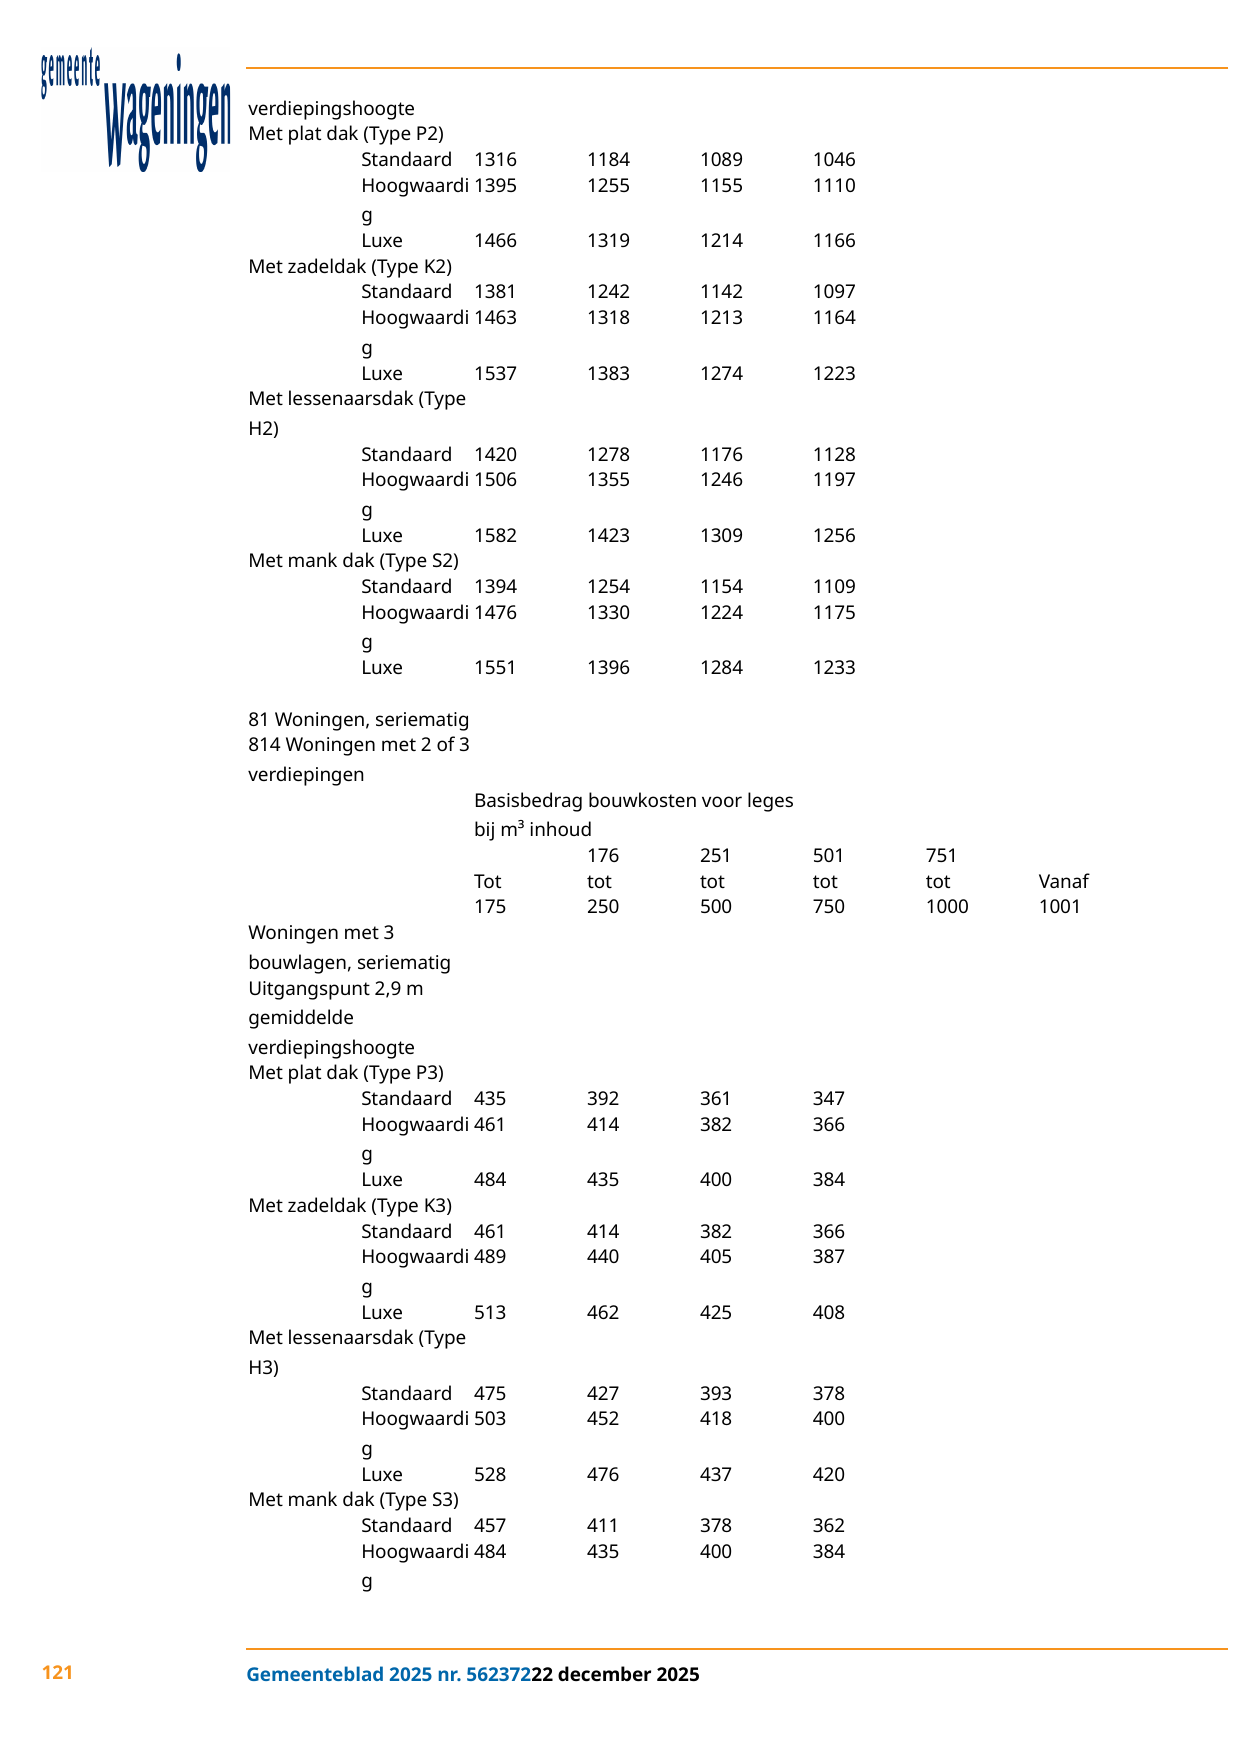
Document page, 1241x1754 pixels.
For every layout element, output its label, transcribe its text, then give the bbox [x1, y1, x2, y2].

table_cell Luxe [361, 654, 474, 680]
table_cell [813, 1487, 926, 1512]
table_cell [248, 172, 361, 227]
table_cell 250 [587, 894, 700, 919]
table_cell Met zadeldak (Type K3) [248, 1192, 474, 1218]
table_cell [248, 1111, 361, 1166]
table_cell 484 [474, 1166, 587, 1192]
table_cell 1142 [700, 279, 813, 304]
table_cell [1039, 1192, 1152, 1218]
table_cell 1214 [700, 227, 813, 253]
table_cell 1582 [474, 522, 587, 548]
table_cell [248, 573, 361, 599]
table_cell [813, 680, 926, 706]
table_cell [1039, 467, 1152, 522]
table_cell 489 [474, 1244, 587, 1299]
table_cell 440 [587, 1244, 700, 1299]
table_cell [926, 253, 1038, 279]
table_cell [926, 360, 1038, 386]
table_cell [248, 1538, 361, 1593]
table_cell [1039, 787, 1152, 842]
table_cell 387 [813, 1244, 926, 1299]
table_cell [248, 305, 361, 360]
table_cell [248, 1218, 361, 1243]
table_cell Standaard [361, 1513, 474, 1538]
table_cell [813, 1060, 926, 1085]
table_cell 176 [587, 842, 700, 868]
table_cell [700, 253, 813, 279]
table_cell [361, 787, 474, 842]
table_cell [1039, 975, 1152, 1059]
table_cell [700, 706, 813, 732]
table_cell [926, 1299, 1038, 1324]
table_cell [248, 279, 361, 304]
table_cell 1395 [474, 172, 587, 227]
table_cell [248, 787, 361, 842]
table_cell [474, 95, 587, 121]
table_cell 1242 [587, 279, 700, 304]
table_cell [926, 121, 1038, 146]
table_cell 392 [587, 1085, 700, 1111]
table_cell 1316 [474, 146, 587, 172]
table_cell 528 [474, 1461, 587, 1487]
table_cell [1039, 1325, 1152, 1380]
table_cell Hoogwaardig [361, 1538, 474, 1593]
table_cell 1046 [813, 146, 926, 172]
table_cell [587, 548, 700, 573]
table_cell [587, 919, 700, 975]
table_cell [700, 1060, 813, 1085]
table_cell [1039, 1299, 1152, 1324]
table_cell 476 [587, 1461, 700, 1487]
table_cell [1039, 121, 1152, 146]
table_cell [474, 975, 587, 1059]
table_cell 405 [700, 1244, 813, 1299]
table_cell Standaard [361, 279, 474, 304]
table_cell Hoogwaardig [361, 305, 474, 360]
table_cell [1039, 1406, 1152, 1461]
table_cell [1039, 1166, 1152, 1192]
table_cell 1330 [587, 599, 700, 654]
table_cell tot [700, 868, 813, 894]
table_cell [926, 1166, 1038, 1192]
table_cell 1463 [474, 305, 587, 360]
table_cell 420 [813, 1461, 926, 1487]
table_cell [926, 441, 1038, 467]
table_cell [1039, 522, 1152, 548]
table_cell tot [926, 868, 1038, 894]
table_cell [587, 1487, 700, 1512]
table_cell 400 [700, 1166, 813, 1192]
table_cell Met plat dak (Type P2) [248, 121, 474, 146]
table_cell Luxe [361, 227, 474, 253]
table_cell [926, 1218, 1038, 1243]
table_cell Standaard [361, 1380, 474, 1406]
table_cell 366 [813, 1218, 926, 1243]
table_cell [1039, 1111, 1152, 1166]
table_cell [926, 467, 1038, 522]
table_cell [1039, 548, 1152, 573]
table_cell [474, 919, 587, 975]
table_cell [474, 386, 587, 441]
table_cell 378 [813, 1380, 926, 1406]
table_cell [926, 732, 1038, 787]
table_cell [1039, 253, 1152, 279]
table_cell Met zadeldak (Type K2) [248, 253, 474, 279]
table_cell [700, 95, 813, 121]
table_cell Luxe [361, 522, 474, 548]
table_cell [700, 548, 813, 573]
table_cell [700, 1325, 813, 1380]
table_cell 1246 [700, 467, 813, 522]
table_cell [1039, 227, 1152, 253]
table_cell [1039, 279, 1152, 304]
table_cell [474, 121, 587, 146]
table_cell [587, 95, 700, 121]
table_cell [926, 548, 1038, 573]
table_cell [474, 548, 587, 573]
table_cell [1039, 1380, 1152, 1406]
table_cell [248, 441, 361, 467]
table_cell [1039, 842, 1152, 868]
table_cell 462 [587, 1299, 700, 1324]
table_cell [926, 1325, 1038, 1380]
table_cell [1039, 1487, 1152, 1512]
table_cell [1039, 1244, 1152, 1299]
table_cell 1318 [587, 305, 700, 360]
table_cell 1000 [926, 894, 1038, 919]
table_cell [926, 680, 1038, 706]
table_cell tot [587, 868, 700, 894]
table_cell 1383 [587, 360, 700, 386]
table_cell 418 [700, 1406, 813, 1461]
table_cell Hoogwaardig [361, 467, 474, 522]
table_cell 1176 [700, 441, 813, 467]
table_cell Luxe [361, 1461, 474, 1487]
table_cell [926, 654, 1038, 680]
table_cell [926, 599, 1038, 654]
table_cell 384 [813, 1166, 926, 1192]
table_cell [700, 1487, 813, 1512]
table_cell [474, 1487, 587, 1512]
table_cell [926, 305, 1038, 360]
table_cell 81 Woningen, seriematig [248, 706, 474, 732]
table_cell Luxe [361, 1166, 474, 1192]
table_cell [926, 975, 1038, 1059]
table_cell [1039, 95, 1152, 121]
table_cell [474, 1060, 587, 1085]
table_cell 435 [587, 1538, 700, 1593]
table_cell [1039, 441, 1152, 467]
picture [41, 47, 231, 172]
table_cell 461 [474, 1218, 587, 1243]
table_cell [248, 1380, 361, 1406]
table_cell [813, 732, 926, 787]
table_cell [248, 1166, 361, 1192]
table_cell 1110 [813, 172, 926, 227]
table_cell 1551 [474, 654, 587, 680]
table_cell [474, 1192, 587, 1218]
table_cell [1039, 1060, 1152, 1085]
table_cell [926, 573, 1038, 599]
table_cell [361, 842, 474, 868]
table_cell 382 [700, 1218, 813, 1243]
table_cell Met mank dak (Type S2) [248, 548, 474, 573]
table_cell Hoogwaardig [361, 1111, 474, 1166]
table_cell [813, 95, 926, 121]
table_cell Standaard [361, 441, 474, 467]
table_cell [474, 732, 587, 787]
table_cell 513 [474, 1299, 587, 1324]
table_cell 501 [813, 842, 926, 868]
table_cell [1039, 919, 1152, 975]
table_cell [248, 599, 361, 654]
table_cell 461 [474, 1111, 587, 1166]
table_cell [813, 706, 926, 732]
table_cell [700, 919, 813, 975]
table_cell Luxe [361, 1299, 474, 1324]
table_cell [813, 1325, 926, 1380]
table_cell [813, 121, 926, 146]
table_cell [926, 172, 1038, 227]
table_cell 1184 [587, 146, 700, 172]
table_cell [926, 1380, 1038, 1406]
table_cell 1155 [700, 172, 813, 227]
table_cell [813, 386, 926, 441]
table_cell [926, 1487, 1038, 1512]
table_cell 484 [474, 1538, 587, 1593]
table_cell [248, 654, 361, 680]
table_cell Hoogwaardig [361, 172, 474, 227]
table_cell [926, 1461, 1038, 1487]
table_cell [474, 253, 587, 279]
table_cell [926, 95, 1038, 121]
table_cell Standaard [361, 1218, 474, 1243]
table_cell 1001 [1039, 894, 1152, 919]
table_cell [587, 1325, 700, 1380]
table_cell [926, 227, 1038, 253]
table_cell [248, 227, 361, 253]
table_cell 366 [813, 1111, 926, 1166]
table_cell 1256 [813, 522, 926, 548]
table_cell 1166 [813, 227, 926, 253]
table_cell 750 [813, 894, 926, 919]
table_cell [813, 975, 926, 1059]
table_cell [587, 1060, 700, 1085]
table_cell 1506 [474, 467, 587, 522]
table_cell 427 [587, 1380, 700, 1406]
table_cell [587, 680, 700, 706]
table_cell [474, 842, 587, 868]
table_cell 1274 [700, 360, 813, 386]
table_cell [813, 253, 926, 279]
table_cell Luxe [361, 360, 474, 386]
table_cell 475 [474, 1380, 587, 1406]
table_cell 1213 [700, 305, 813, 360]
table_cell [248, 1085, 361, 1111]
table_cell 400 [813, 1406, 926, 1461]
table_cell 1396 [587, 654, 700, 680]
table_cell [813, 548, 926, 573]
table_cell 411 [587, 1513, 700, 1538]
table_cell Met lessenaarsdak (Type H2) [248, 386, 474, 441]
table_cell 414 [587, 1111, 700, 1166]
table_cell [1039, 1218, 1152, 1243]
table_cell 1423 [587, 522, 700, 548]
table_cell [926, 1111, 1038, 1166]
table_cell [700, 121, 813, 146]
table_cell 1466 [474, 227, 587, 253]
table_cell [248, 360, 361, 386]
table_cell Uitgangspunt 2,9 m gemiddelde verdiepingshoogte [248, 975, 474, 1059]
table_cell 1420 [474, 441, 587, 467]
table_cell [587, 706, 700, 732]
table_cell [926, 1538, 1038, 1593]
table_cell Standaard [361, 573, 474, 599]
table_cell [248, 522, 361, 548]
table_cell [700, 732, 813, 787]
table_cell 425 [700, 1299, 813, 1324]
table_cell [248, 467, 361, 522]
table_cell Tot [474, 868, 587, 894]
table_cell [1039, 146, 1152, 172]
table_cell [1039, 732, 1152, 787]
table_cell [248, 842, 361, 868]
table_cell [361, 894, 474, 919]
table_cell 1381 [474, 279, 587, 304]
table_cell 1278 [587, 441, 700, 467]
table_cell [1039, 172, 1152, 227]
table_cell 1223 [813, 360, 926, 386]
table_cell [587, 386, 700, 441]
table_cell 503 [474, 1406, 587, 1461]
table_cell 435 [587, 1166, 700, 1192]
table_cell [926, 706, 1038, 732]
table_cell [700, 1192, 813, 1218]
table_cell 1394 [474, 573, 587, 599]
table_cell [813, 787, 926, 842]
table_cell tot [813, 868, 926, 894]
table_cell 1355 [587, 467, 700, 522]
table_cell 382 [700, 1111, 813, 1166]
table_cell [1039, 386, 1152, 441]
table_cell [926, 1192, 1038, 1218]
table_cell 1255 [587, 172, 700, 227]
table_cell [248, 146, 361, 172]
table_cell 384 [813, 1538, 926, 1593]
table_cell [248, 1299, 361, 1324]
table_cell [1039, 1085, 1152, 1111]
table_cell 1476 [474, 599, 587, 654]
table_cell [248, 680, 361, 706]
table_cell 500 [700, 894, 813, 919]
table_cell 362 [813, 1513, 926, 1538]
table_cell [1039, 360, 1152, 386]
table_cell 1154 [700, 573, 813, 599]
table_cell [248, 1461, 361, 1487]
table_cell 1319 [587, 227, 700, 253]
table_cell Met mank dak (Type S3) [248, 1487, 474, 1512]
table_cell [1039, 1513, 1152, 1538]
table_cell [813, 919, 926, 975]
table_cell 1254 [587, 573, 700, 599]
table_cell Standaard [361, 1085, 474, 1111]
table_cell Met plat dak (Type P3) [248, 1060, 474, 1085]
table_cell [926, 1060, 1038, 1085]
table_cell [1039, 1538, 1152, 1593]
table_cell 251 [700, 842, 813, 868]
table_cell [1039, 305, 1152, 360]
table_cell 393 [700, 1380, 813, 1406]
table_cell [1039, 599, 1152, 654]
table_cell 1309 [700, 522, 813, 548]
table_cell [700, 975, 813, 1059]
table_cell [248, 868, 361, 894]
table_cell [248, 1244, 361, 1299]
table_cell [587, 975, 700, 1059]
table_cell 814 Woningen met 2 of 3 verdiepingen [248, 732, 474, 787]
table_cell [248, 1406, 361, 1461]
table_cell [587, 121, 700, 146]
table_cell Standaard [361, 146, 474, 172]
table_cell [700, 680, 813, 706]
table_cell 437 [700, 1461, 813, 1487]
table_cell 751 [926, 842, 1038, 868]
table_cell Hoogwaardig [361, 599, 474, 654]
table_cell [361, 868, 474, 894]
table_cell [361, 680, 474, 706]
table_cell Hoogwaardig [361, 1244, 474, 1299]
table_cell 1109 [813, 573, 926, 599]
table_cell [926, 1085, 1038, 1111]
table_cell [587, 732, 700, 787]
table_cell Hoogwaardig [361, 1406, 474, 1461]
table_cell Woningen met 3 bouwlagen, seriematig [248, 919, 474, 975]
table_cell [926, 522, 1038, 548]
table_cell verdiepingshoogte [248, 95, 474, 121]
table_cell 1224 [700, 599, 813, 654]
table_cell 347 [813, 1085, 926, 1111]
table_cell 414 [587, 1218, 700, 1243]
table_cell [248, 894, 361, 919]
table_cell 457 [474, 1513, 587, 1538]
table_cell Basisbedrag bouwkosten voor leges bij m³ inhoud [474, 787, 813, 842]
table_cell 1233 [813, 654, 926, 680]
table_cell [926, 919, 1038, 975]
table_cell [474, 1325, 587, 1380]
table_cell [248, 1513, 361, 1538]
table_cell 1128 [813, 441, 926, 467]
table_cell [1039, 706, 1152, 732]
table_cell [474, 680, 587, 706]
table_cell Vanaf [1039, 868, 1152, 894]
table_cell [926, 279, 1038, 304]
table_cell [926, 1244, 1038, 1299]
table_cell 1164 [813, 305, 926, 360]
table_cell [1039, 573, 1152, 599]
table_cell [1039, 1461, 1152, 1487]
table_cell 1284 [700, 654, 813, 680]
table_cell 400 [700, 1538, 813, 1593]
table_cell 1537 [474, 360, 587, 386]
table_cell [474, 706, 587, 732]
table_cell 1089 [700, 146, 813, 172]
table_cell 1097 [813, 279, 926, 304]
table_cell [1039, 654, 1152, 680]
table_cell 408 [813, 1299, 926, 1324]
table_cell 361 [700, 1085, 813, 1111]
table_cell 1175 [813, 599, 926, 654]
table_cell [587, 253, 700, 279]
table_cell [1039, 680, 1152, 706]
table_cell 435 [474, 1085, 587, 1111]
table_cell [587, 1192, 700, 1218]
table_cell 1197 [813, 467, 926, 522]
table_cell 378 [700, 1513, 813, 1538]
table_cell [926, 146, 1038, 172]
table_cell [926, 1513, 1038, 1538]
table_cell [926, 1406, 1038, 1461]
table_cell 175 [474, 894, 587, 919]
table_cell [700, 386, 813, 441]
table_cell [813, 1192, 926, 1218]
table_cell [926, 787, 1038, 842]
table_cell Met lessenaarsdak (Type H3) [248, 1325, 474, 1380]
table_cell 452 [587, 1406, 700, 1461]
table_cell [926, 386, 1038, 441]
